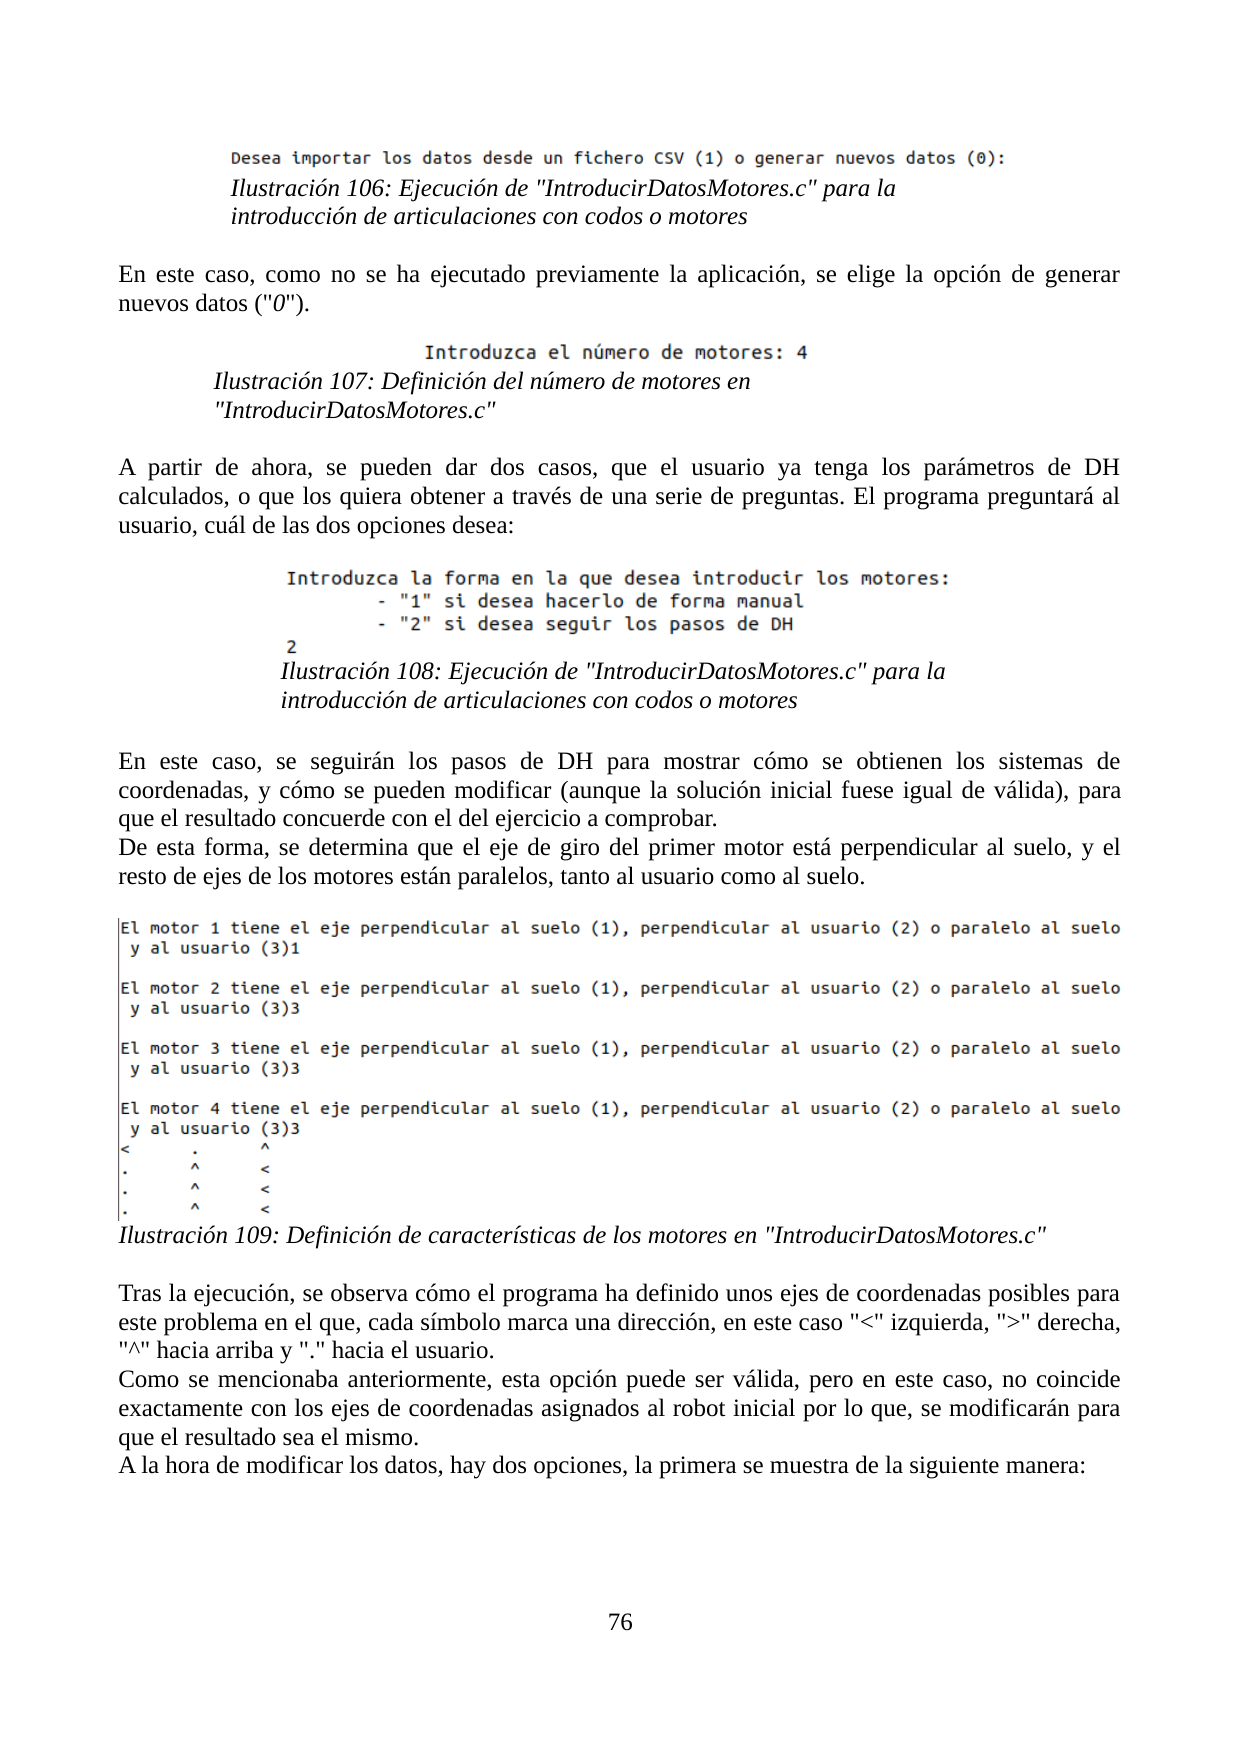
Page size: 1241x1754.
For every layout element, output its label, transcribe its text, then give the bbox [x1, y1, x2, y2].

text A partir de ahora, se pueden dar dos casos, que el usuario ya tenga los parámetros de DH calculados, o que los quiera obtener a través de una serie de preguntas. El programa preguntará al usuario, cuál de las dos opciones desea: [118, 452, 1122, 538]
text Ilustración 106: Ejecución de "IntroducirDatosMotores.c" para la introducción de articulaciones con codos o motores [230, 173, 1010, 230]
text Como se mencionaba anteriormente, esta opción puede ser válida, pero en este caso, no coincide exactamente con los ejes de coordenadas asignados al robot inicial por lo que, se modificarán para que el resultado sea el mismo. [118, 1364, 1122, 1451]
text Tras la ejecución, se observa cómo el programa ha definido unos ejes de coordenadas posibles para este problema en el que, cada símbolo marca una dirección, en este caso "<" izquierda, ">" derecha, "^" hacia arriba y "." hacia el usuario. [118, 1278, 1122, 1364]
text En este caso, como no se ha ejecutado previamente la aplicación, se elige la opción de generar nuevos datos ("0"). [118, 259, 1122, 316]
text A la hora de modificar los datos, hay dos opciones, la primera se muestra de la siguiente manera: [118, 1451, 1122, 1479]
text Ilustración 107: Definición del número de motores en "IntroducirDatosMotores.c" [213, 355, 1027, 423]
text Ilustración 108: Ejecución de "IntroducirDatosMotores.c" para la introducción de articulaciones con codos o motores [280, 580, 960, 713]
text Ilustración 109: Definición de características de los motores en "IntroducirDatosMotores.c" [118, 1221, 1122, 1249]
text En este caso, se seguirán los pasos de DH para mostrar cómo se obtienen los sistemas de coordenadas, y cómo se pueden modificar (aunque la solución inicial fuese igual de válida), para que el resultado concuerde con el del ejercicio a comprobar. [118, 746, 1122, 832]
text De esta forma, se determina que el eje de giro del primer motor está perpendicular al suelo, y el resto de ejes de los motores están paralelos, tanto al usuario como al suelo. [118, 832, 1122, 890]
